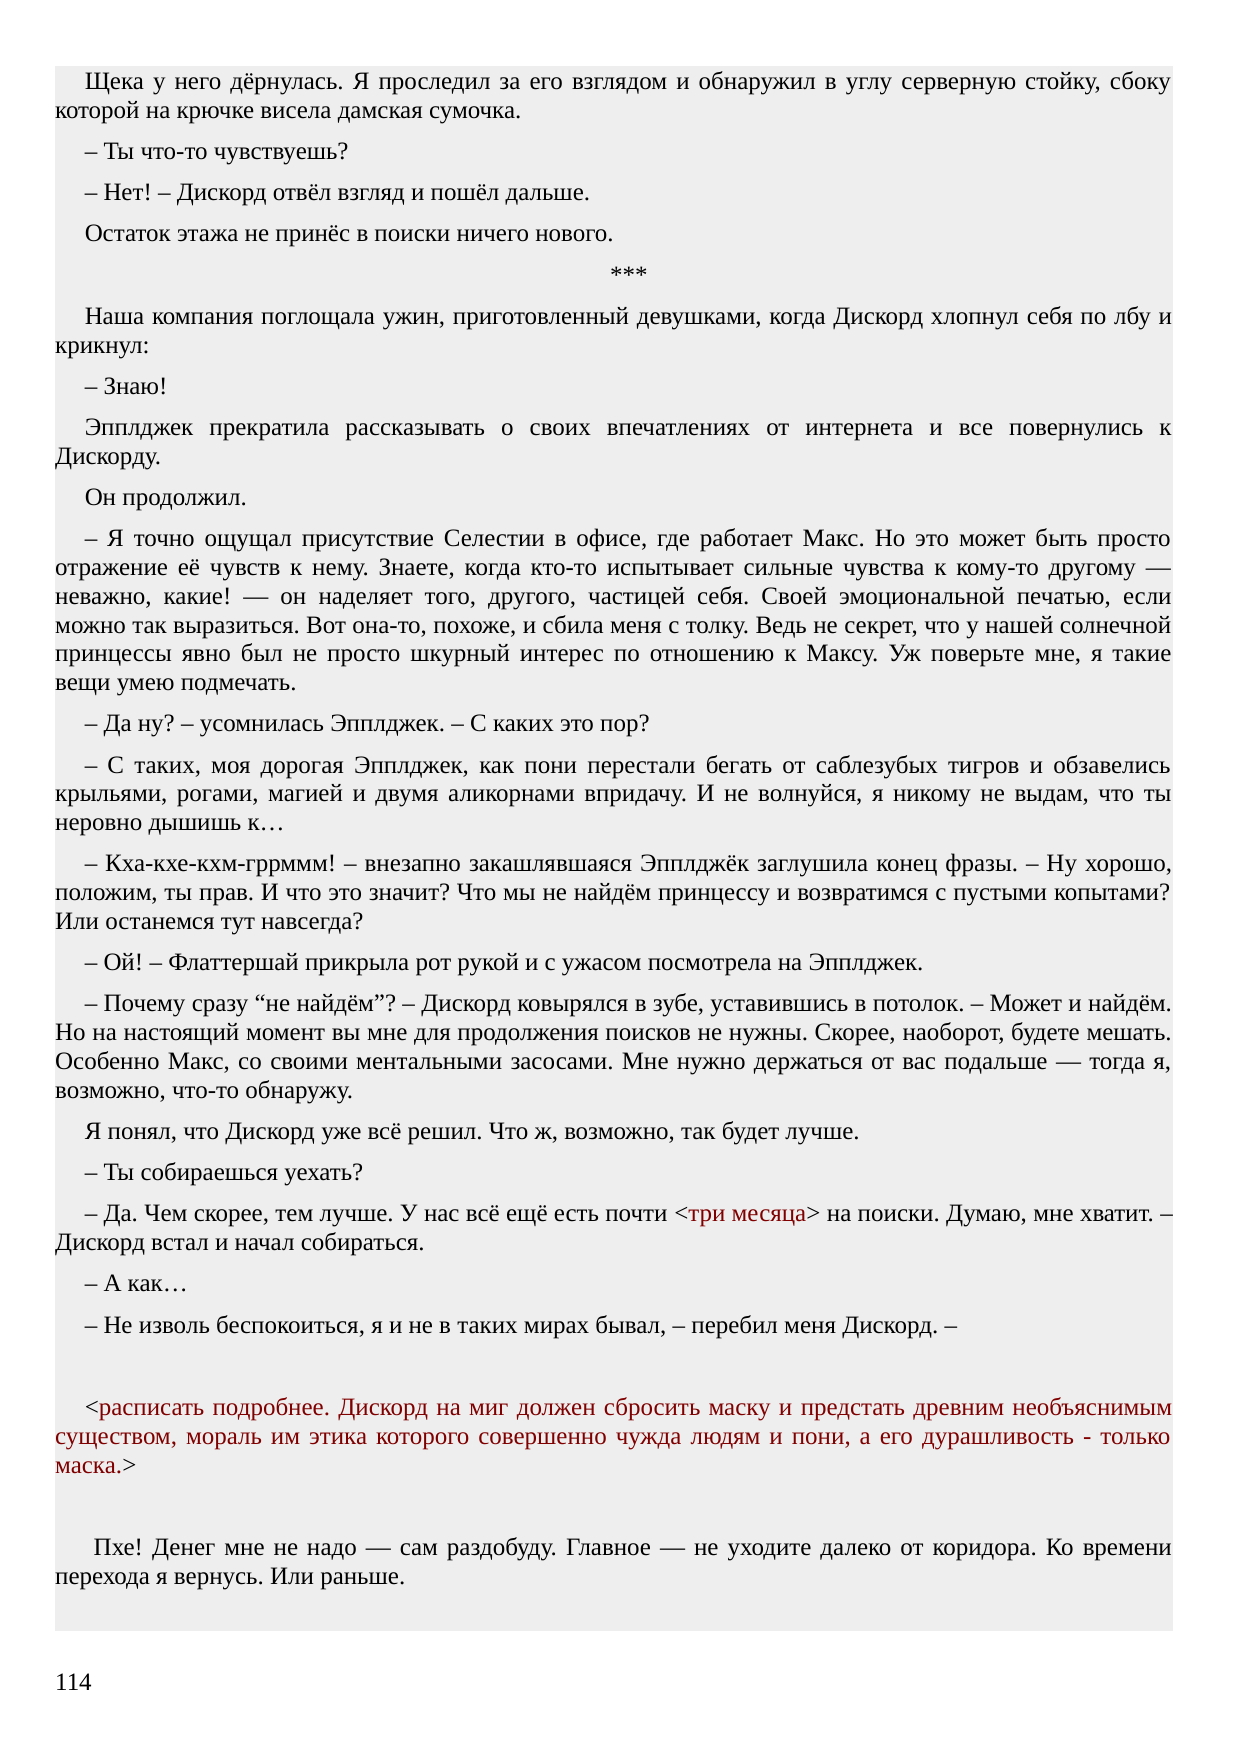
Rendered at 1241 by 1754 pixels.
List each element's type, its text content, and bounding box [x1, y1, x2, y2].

text – Кха-кхе-кхм-гррммм! – внезапно закашлявшаяся Эпплджёк заглушила конец фразы. – Ну хорошо, положим, ты прав. И что это значит? Что мы не найдём принцессу и возвратимся с пустыми копытами? Или останемся тут навсегда? [55, 848, 1173, 935]
text – Я точно ощущал присутствие Селестии в офисе, где работает Макс. Но это может быть просто отражение её чувств к нему. Знаете, когда кто-то испытывает сильные чувства к кому-то другому — неважно, какие! — он наделяет того, другого, частицей себя. Своей эмоциональной печатью, если можно так выразиться. Вот она-то, похоже, и сбила меня с толку. Ведь не секрет, что у нашей солнечной принцессы явно был не просто шкурный интерес по отношению к Максу. Уж поверьте мне, я такие вещи умею подмечать. [55, 523, 1173, 696]
text Пхе! Денег мне не надо — сам раздобуду. Главное — не уходите далеко от коридора. Ко времени перехода я вернусь. Или раньше. [55, 1532, 1173, 1590]
text Он продолжил. [55, 482, 1173, 511]
text – Почему сразу “не найдём”? – Дискорд ковырялся в зубе, уставившись в потолок. – Может и найдём. Но на настоящий момент вы мне для продолжения поисков не нужны. Скорее, наоборот, будете мешать. Особенно Макс, со своими ментальными засосами. Мне нужно держаться от вас подальше — тогда я, возможно, что-то обнаружу. [55, 988, 1173, 1103]
text – Ой! – Флаттершай прикрыла рот рукой и с ужасом посмотрела на Эпплджек. [55, 947, 1173, 976]
text – А как… [55, 1268, 1173, 1297]
text – Да ну? – усомнилась Эпплджек. – С каких это пор? [55, 708, 1173, 737]
text *** [55, 260, 1173, 288]
text Я понял, что Дискорд уже всё решил. Что ж, возможно, так будет лучше. [55, 1116, 1173, 1145]
text Щека у него дёрнулась. Я проследил за его взглядом и обнаружил в углу серверную стойку, сбоку которой на крючке висела дамская сумочка. [55, 66, 1173, 123]
text – Знаю! [55, 371, 1173, 400]
text Наша компания поглощала ужин, приготовленный девушками, когда Дискорд хлопнул себя по лбу и крикнул: [55, 301, 1173, 358]
text – С таких, моя дорогая Эпплджек, как пони перестали бегать от саблезубых тигров и обзавелись крыльями, рогами, магией и двумя аликорнами впридачу. И не волнуйся, я никому не выдам, что ты неровно дышишь к… [55, 750, 1173, 836]
text – Ты собираешься уехать? [55, 1157, 1173, 1186]
text – Ты что-то чувствуешь? [55, 136, 1173, 165]
text Остаток этажа не принёс в поиски ничего нового. [55, 218, 1173, 247]
text Эпплджек прекратила рассказывать о своих впечатлениях от интернета и все повернулись к Дискорду. [55, 412, 1173, 470]
text – Нет! – Дискорд отвёл взгляд и пошёл дальше. [55, 177, 1173, 206]
text – Не изволь беспокоиться, я и не в таких мирах бывал, – перебил меня Дискорд. – [55, 1310, 1173, 1338]
text <расписать подробнее. Дискорд на миг должен сбросить маску и предстать древним необъяснимым существом, мораль им этика которого совершенно чужда людям и пони, а его дурашливость - только маска.> [55, 1392, 1173, 1478]
text – Да. Чем скорее, тем лучше. У нас всё ещё есть почти <три месяца> на поиски. Думаю, мне хватит. – Дискорд встал и начал собираться. [55, 1198, 1173, 1256]
